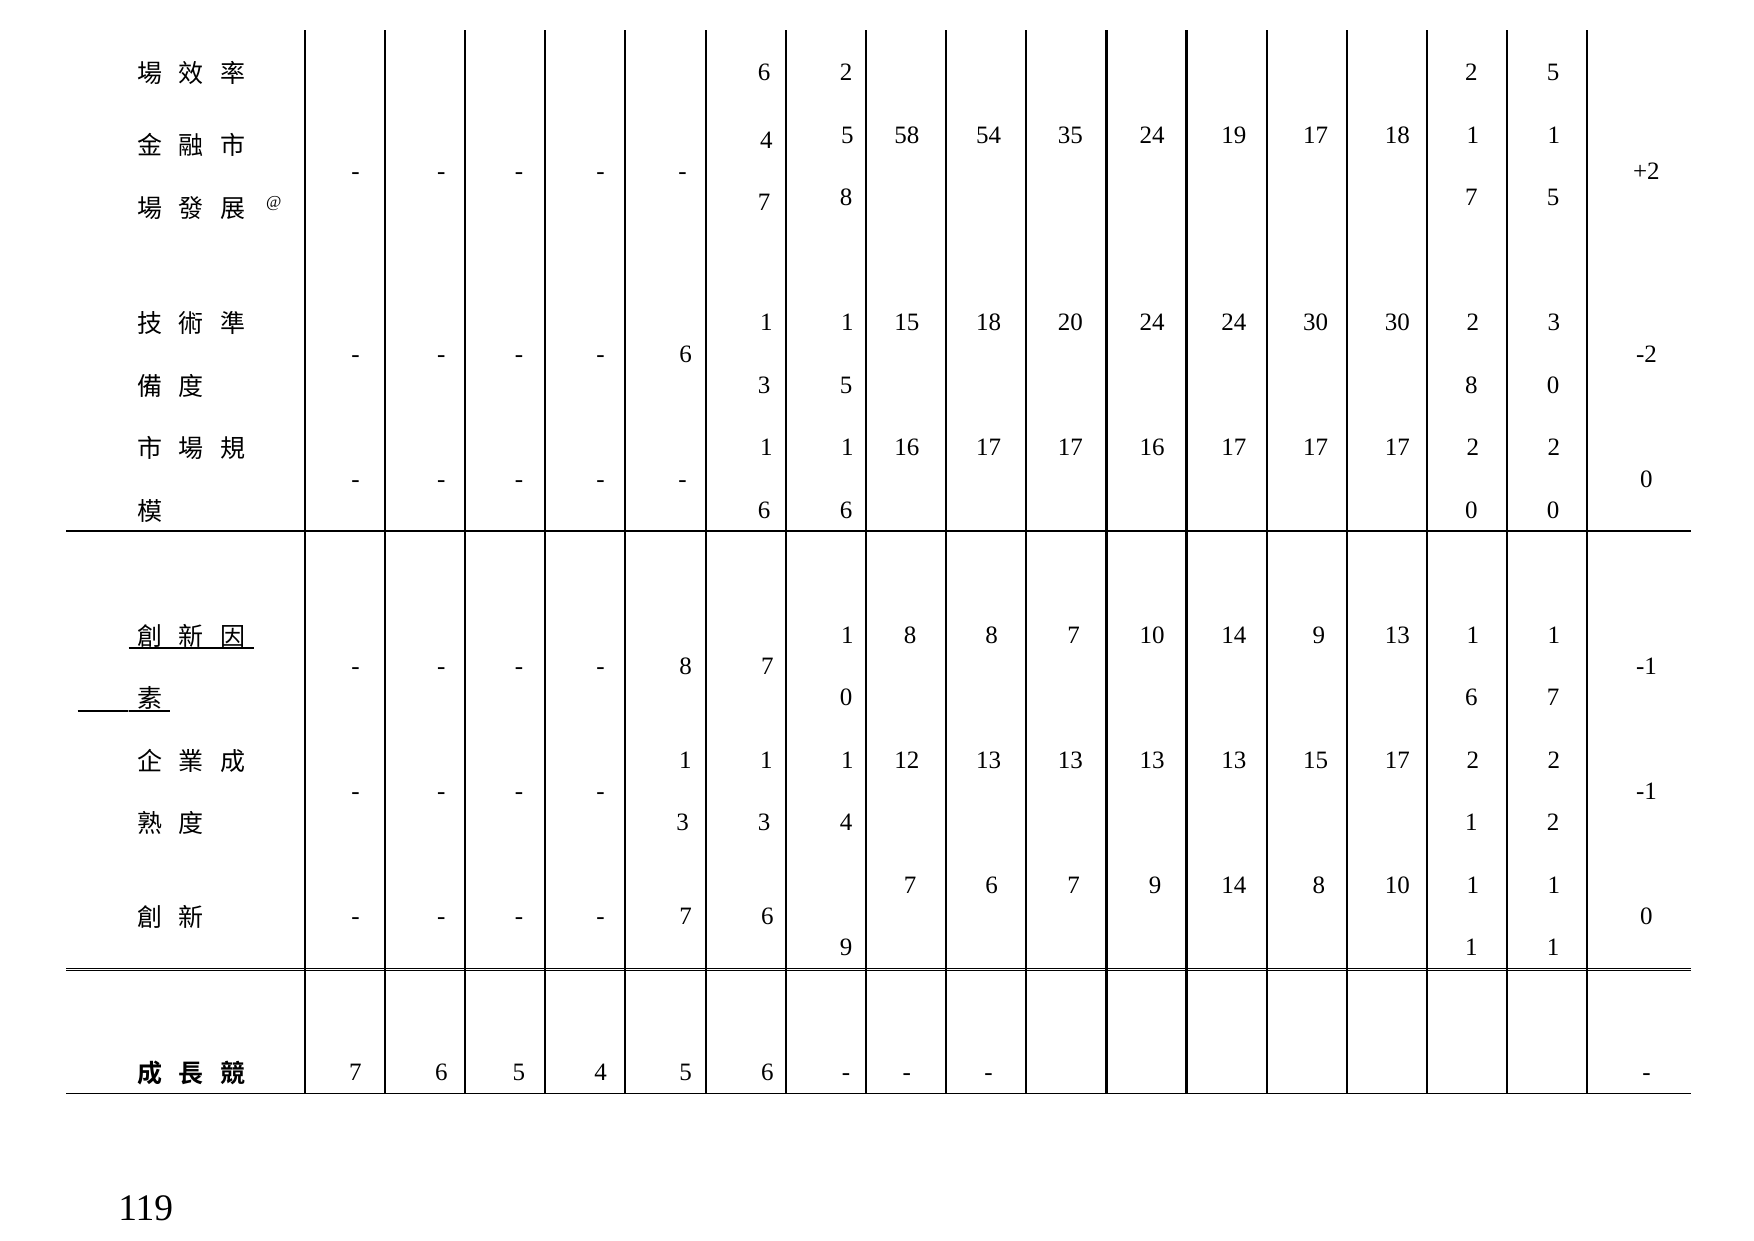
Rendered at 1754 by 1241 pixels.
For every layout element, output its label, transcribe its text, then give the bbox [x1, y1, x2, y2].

table_cell -1 [1588, 718, 1691, 843]
table_cell 6 [707, 843, 785, 968]
table_cell 13 [1027, 718, 1105, 843]
table_cell [1188, 30, 1266, 93]
table_cell [1188, 971, 1266, 1093]
table_cell 19 [1188, 93, 1266, 227]
table_cell [1588, 30, 1691, 93]
table_cell [1268, 30, 1346, 93]
table_cell 20 [1027, 227, 1105, 405]
table_cell 6 [707, 971, 785, 1093]
table_cell - [306, 532, 384, 718]
table_cell 11 [1508, 843, 1586, 968]
table_cell 8 [1268, 843, 1346, 968]
table_cell 7 [707, 532, 785, 718]
table_cell - [546, 532, 624, 718]
table_cell - [546, 30, 624, 93]
table_cell 17 [1268, 93, 1346, 227]
table_cell 2 [787, 30, 865, 93]
table_cell 17 [1268, 405, 1346, 530]
table_cell [1027, 971, 1105, 1093]
table_cell 16 [867, 405, 945, 530]
table_cell 創新 [66, 843, 304, 968]
table_cell [867, 30, 945, 93]
table_cell [1428, 971, 1506, 1093]
table_cell 15 [787, 227, 865, 405]
table_cell 16 [787, 405, 865, 530]
table_cell 13 [707, 718, 785, 843]
table_cell - [546, 718, 624, 843]
table_cell - [466, 405, 544, 530]
table_cell 成長競 [66, 971, 304, 1093]
table_cell 9 [1268, 532, 1346, 718]
table_cell 54 [947, 93, 1025, 227]
table_cell 場效率 [66, 30, 304, 93]
table_cell 5 [466, 971, 544, 1093]
table_cell 6 [707, 30, 785, 93]
table_cell 創新因素 [66, 532, 304, 718]
table_cell 24 [1188, 227, 1266, 405]
table_cell 4 [546, 971, 624, 1093]
table_cell 10 [1348, 843, 1426, 968]
table_cell 13 [1108, 718, 1185, 843]
table_cell 58 [787, 93, 865, 227]
table_cell 58 [867, 93, 945, 227]
table_cell 7 [626, 843, 705, 968]
table_cell - [867, 971, 945, 1093]
table_cell 18 [1348, 93, 1426, 227]
table_cell - [306, 93, 384, 227]
table_cell 6 [947, 843, 1025, 968]
table_cell 企業成熟度 [66, 718, 304, 843]
table_cell 20 [1428, 405, 1506, 530]
table_cell 47 [707, 93, 785, 227]
table_cell 8 [947, 532, 1025, 718]
table_cell 30 [1348, 227, 1426, 405]
table_cell 12 [867, 718, 945, 843]
table_cell +2 [1588, 93, 1691, 227]
table_cell - [546, 843, 624, 968]
table_cell - [386, 843, 464, 968]
table_cell 9 [1108, 843, 1185, 968]
table_cell - [1588, 971, 1691, 1093]
table_cell - [306, 843, 384, 968]
table_cell [1508, 971, 1586, 1093]
table_cell - [466, 532, 544, 718]
table_cell - [466, 718, 544, 843]
table_cell - [386, 227, 464, 405]
table_cell 17 [1348, 718, 1426, 843]
table_cell - [386, 405, 464, 530]
table_cell 7 [1027, 843, 1105, 968]
table_cell [1268, 971, 1346, 1093]
table_cell - [306, 30, 384, 93]
table_cell 15 [1508, 93, 1586, 227]
table_cell - [386, 532, 464, 718]
table_cell 8 [626, 532, 705, 718]
table_cell - [546, 93, 624, 227]
table_cell - [386, 93, 464, 227]
table_cell 17 [1428, 93, 1506, 227]
table_cell 9 [787, 843, 865, 968]
table_cell - [626, 93, 705, 227]
table_cell - [306, 718, 384, 843]
table_cell 7 [867, 843, 945, 968]
table_cell 14 [787, 718, 865, 843]
table_cell 28 [1428, 227, 1506, 405]
table_cell 17 [1027, 405, 1105, 530]
table_cell 16 [1428, 532, 1506, 718]
table_cell [1108, 971, 1185, 1093]
table_cell 10 [787, 532, 865, 718]
table_cell - [466, 227, 544, 405]
table_cell [1027, 30, 1105, 93]
table_cell 17 [1188, 405, 1266, 530]
table_cell 5 [1508, 30, 1586, 93]
table_cell - [466, 30, 544, 93]
table_cell - [466, 843, 544, 968]
table_cell 35 [1027, 93, 1105, 227]
table_cell 5 [626, 971, 705, 1093]
table_cell 8 [867, 532, 945, 718]
table_cell 0 [1588, 405, 1691, 530]
table_cell 16 [707, 405, 785, 530]
table_cell - [947, 971, 1025, 1093]
table_cell - [386, 718, 464, 843]
table_cell 6 [386, 971, 464, 1093]
table_cell - [546, 405, 624, 530]
table_cell - [386, 30, 464, 93]
table_cell 7 [306, 971, 384, 1093]
table_cell 16 [1108, 405, 1185, 530]
table_cell 13 [947, 718, 1025, 843]
table_cell 7 [1027, 532, 1105, 718]
table_cell 14 [1188, 532, 1266, 718]
table_cell - [787, 971, 865, 1093]
table_cell - [626, 405, 705, 530]
table_cell 24 [1108, 93, 1185, 227]
table_cell 14 [1188, 843, 1266, 968]
table_cell 30 [1268, 227, 1346, 405]
table_cell 0 [1588, 843, 1691, 968]
table_cell 30 [1508, 227, 1586, 405]
table_cell 24 [1108, 227, 1185, 405]
table_cell 10 [1108, 532, 1185, 718]
table_cell 17 [947, 405, 1025, 530]
table_cell 11 [1428, 843, 1506, 968]
table_cell 22 [1508, 718, 1586, 843]
table_cell - [306, 405, 384, 530]
table_cell 6 [626, 227, 705, 405]
table_cell 2 [1428, 30, 1506, 93]
table_cell 市場規模 [66, 405, 304, 530]
table_cell [1108, 30, 1185, 93]
table_cell 13 [1348, 532, 1426, 718]
table_cell -2 [1588, 227, 1691, 405]
table_cell [947, 30, 1025, 93]
table_cell - [546, 227, 624, 405]
table_cell 13 [1188, 718, 1266, 843]
table_cell 13 [626, 718, 705, 843]
table_cell [1348, 971, 1426, 1093]
table_cell - [306, 227, 384, 405]
table_cell 18 [947, 227, 1025, 405]
table_cell 13 [707, 227, 785, 405]
table_cell 20 [1508, 405, 1586, 530]
table_cell 技術準備度 [66, 227, 304, 405]
table_cell 21 [1428, 718, 1506, 843]
table_cell 17 [1348, 405, 1426, 530]
table_cell - [626, 30, 705, 93]
table_cell 17 [1508, 532, 1586, 718]
table_cell - [466, 93, 544, 227]
table_cell -1 [1588, 532, 1691, 718]
table_cell 金融市場發展@ [66, 93, 304, 227]
table_cell [1348, 30, 1426, 93]
table_cell 15 [1268, 718, 1346, 843]
table_cell 15 [867, 227, 945, 405]
